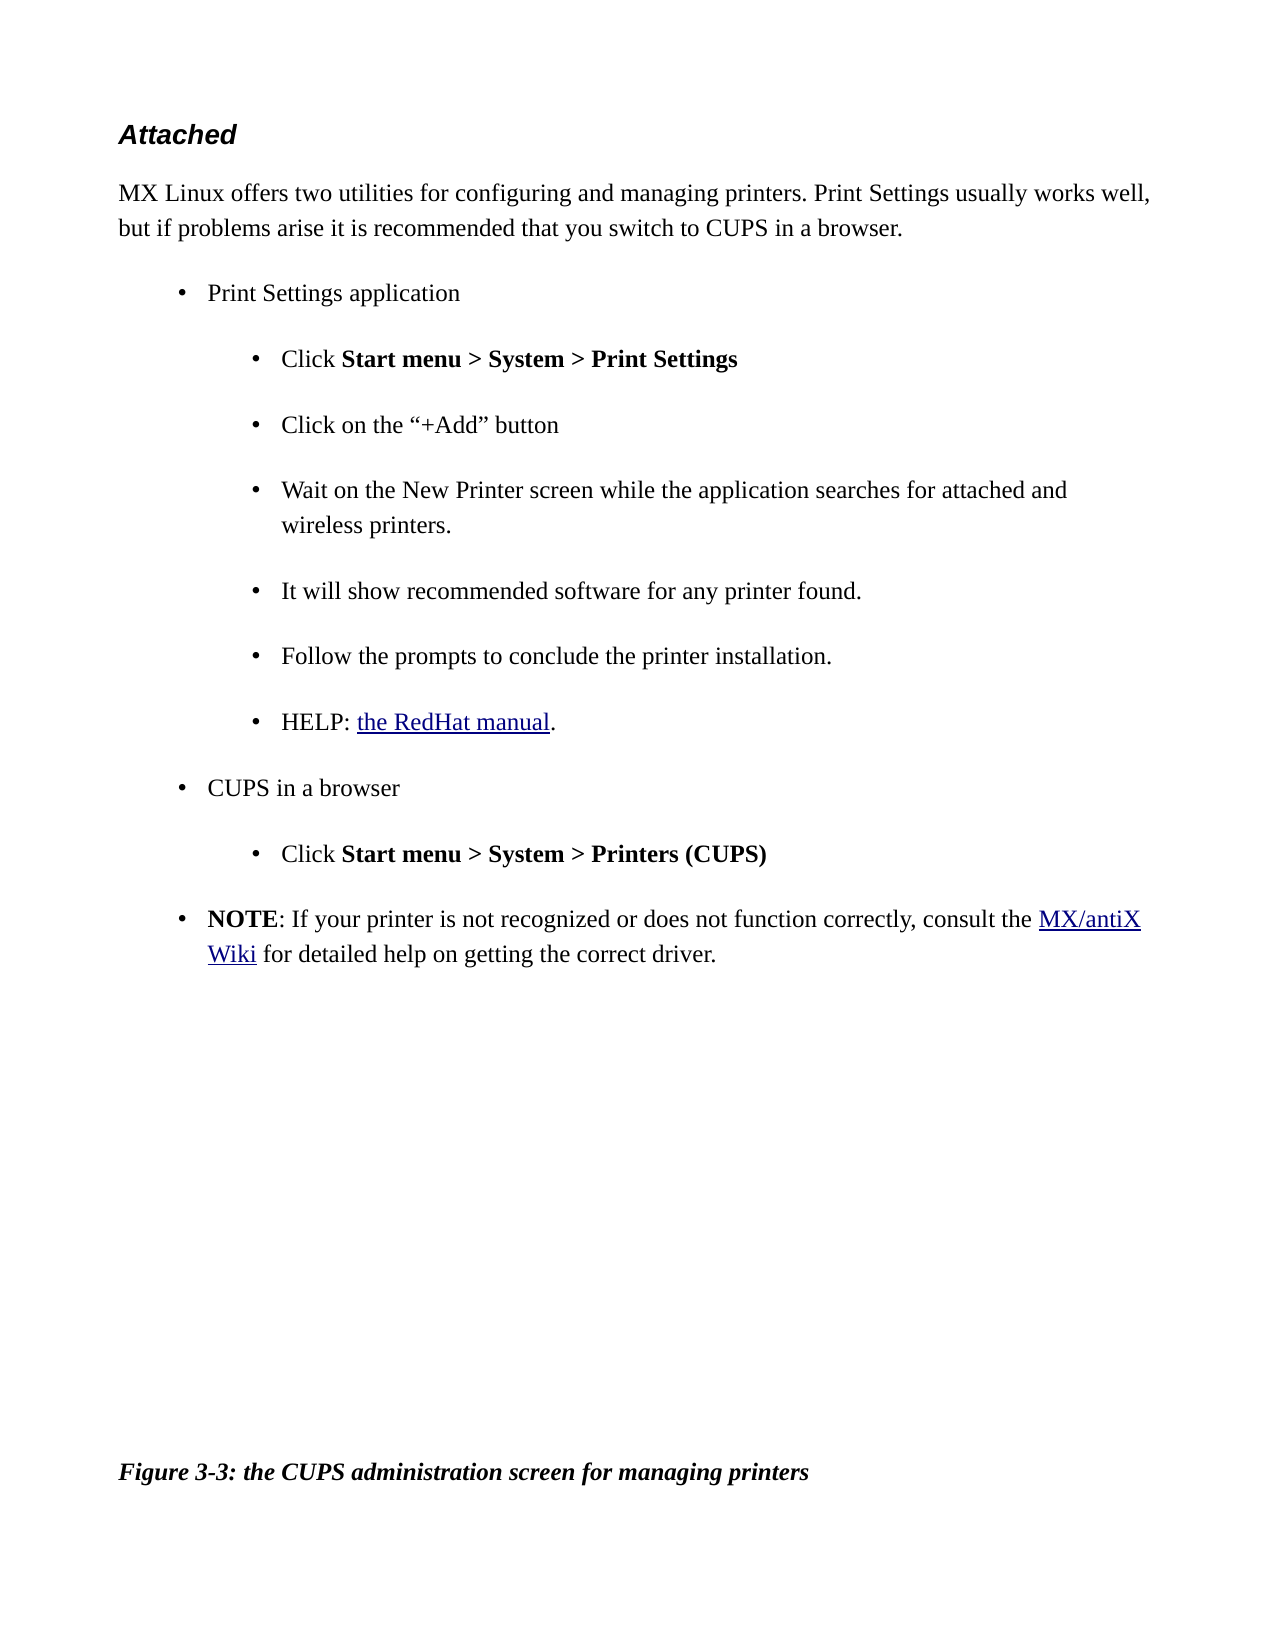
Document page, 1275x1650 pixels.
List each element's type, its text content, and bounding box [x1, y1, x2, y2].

list CUPS in a browser [178, 773, 1141, 802]
list HELP: the RedHat manual. [252, 707, 1141, 736]
text MX Linux offers two utilities for configuring and managing printers. Print Settings usually works well, but if problems arise it is recommended that you switch to CUPS in a browser. [118, 178, 1157, 241]
list Follow the prompts to conclude the printer installation. [252, 641, 1141, 670]
list NOTE: If your printer is not recognized or does not function correctly, consult the MX/antiX Wiki for detailed help on getting the correct driver. [178, 904, 1141, 968]
list It will show recommended software for any printer found. [252, 576, 1141, 604]
list Click Start menu > System > Printers (CUPS) [252, 839, 1141, 867]
subtitle Attached [118, 118, 1157, 150]
text Figure 3-3: the CUPS administration screen for managing printers [118, 1457, 1157, 1486]
list Wait on the New Printer screen while the application searches for attached and wireless printers. [252, 476, 1141, 539]
list Print Settings application [178, 278, 1141, 307]
list Click on the “+Add” button [252, 410, 1141, 438]
list Click Start menu > System > Print Settings [252, 344, 1141, 373]
